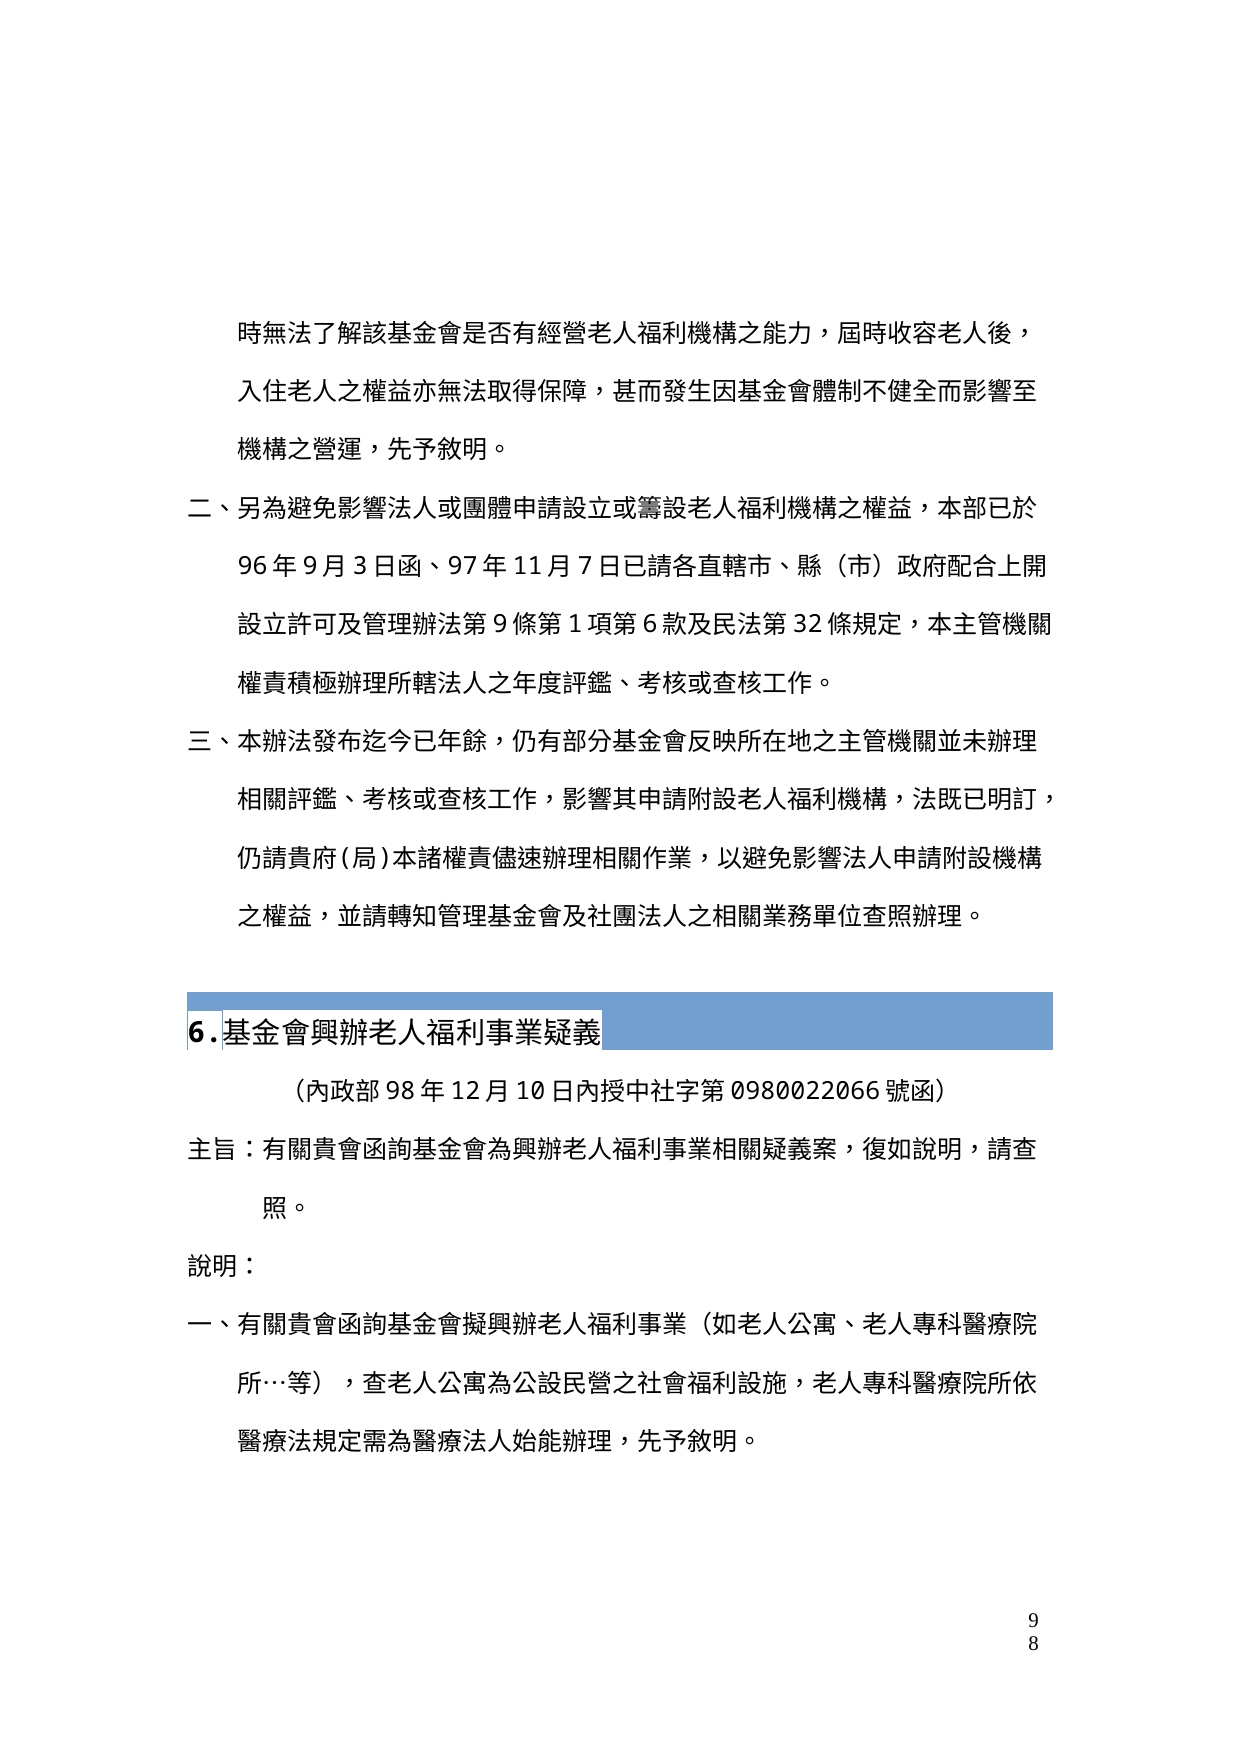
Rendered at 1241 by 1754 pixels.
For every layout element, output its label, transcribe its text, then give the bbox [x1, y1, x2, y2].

text 一、有關貴會函詢基金會擬興辦老人福利事業（如老人公寓、老人專科醫療院所…等），查老人公寓為公設民營之社會福利設施，老人專科醫療院所依醫療法規定需為醫療法人始能辦理，先予敘明。 [187, 1283, 1053, 1458]
text 主旨：有關貴會函詢基金會為興辦老人福利事業相關疑義案，復如說明，請查照。 [187, 1108, 1053, 1225]
text 時無法了解該基金會是否有經營老人福利機構之能力，屆時收容老人後，入住老人之權益亦無法取得保障，甚而發生因基金會體制不健全而影響至機構之營運，先予敘明。 [187, 292, 1053, 467]
text 三、本辦法發布迄今已年餘，仍有部分基金會反映所在地之主管機關並未辦理相關評鑑、考核或查核工作，影響其申請附設老人福利機構，法既已明訂，仍請貴府(局)本諸權責儘速辦理相關作業，以避免影響法人申請附設機構之權益，並請轉知管理基金會及社團法人之相關業務單位查照辦理。 [187, 700, 1053, 933]
text 二、另為避免影響法人或團體申請設立或籌設老人福利機構之權益，本部已於96年9月3日函、97年11月7日已請各直轄市、縣（市）政府配合上開設立許可及管理辦法第9條第1項第6款及民法第32條規定，本主管機關權責積極辦理所轄法人之年度評鑑、考核或查核工作。 [187, 467, 1053, 700]
text （內政部98年12月10日內授中社字第0980022066號函） [187, 1050, 1053, 1108]
text 6.基金會興辦老人福利事業疑義 [187, 992, 1053, 1050]
text 說明： [187, 1225, 1053, 1283]
